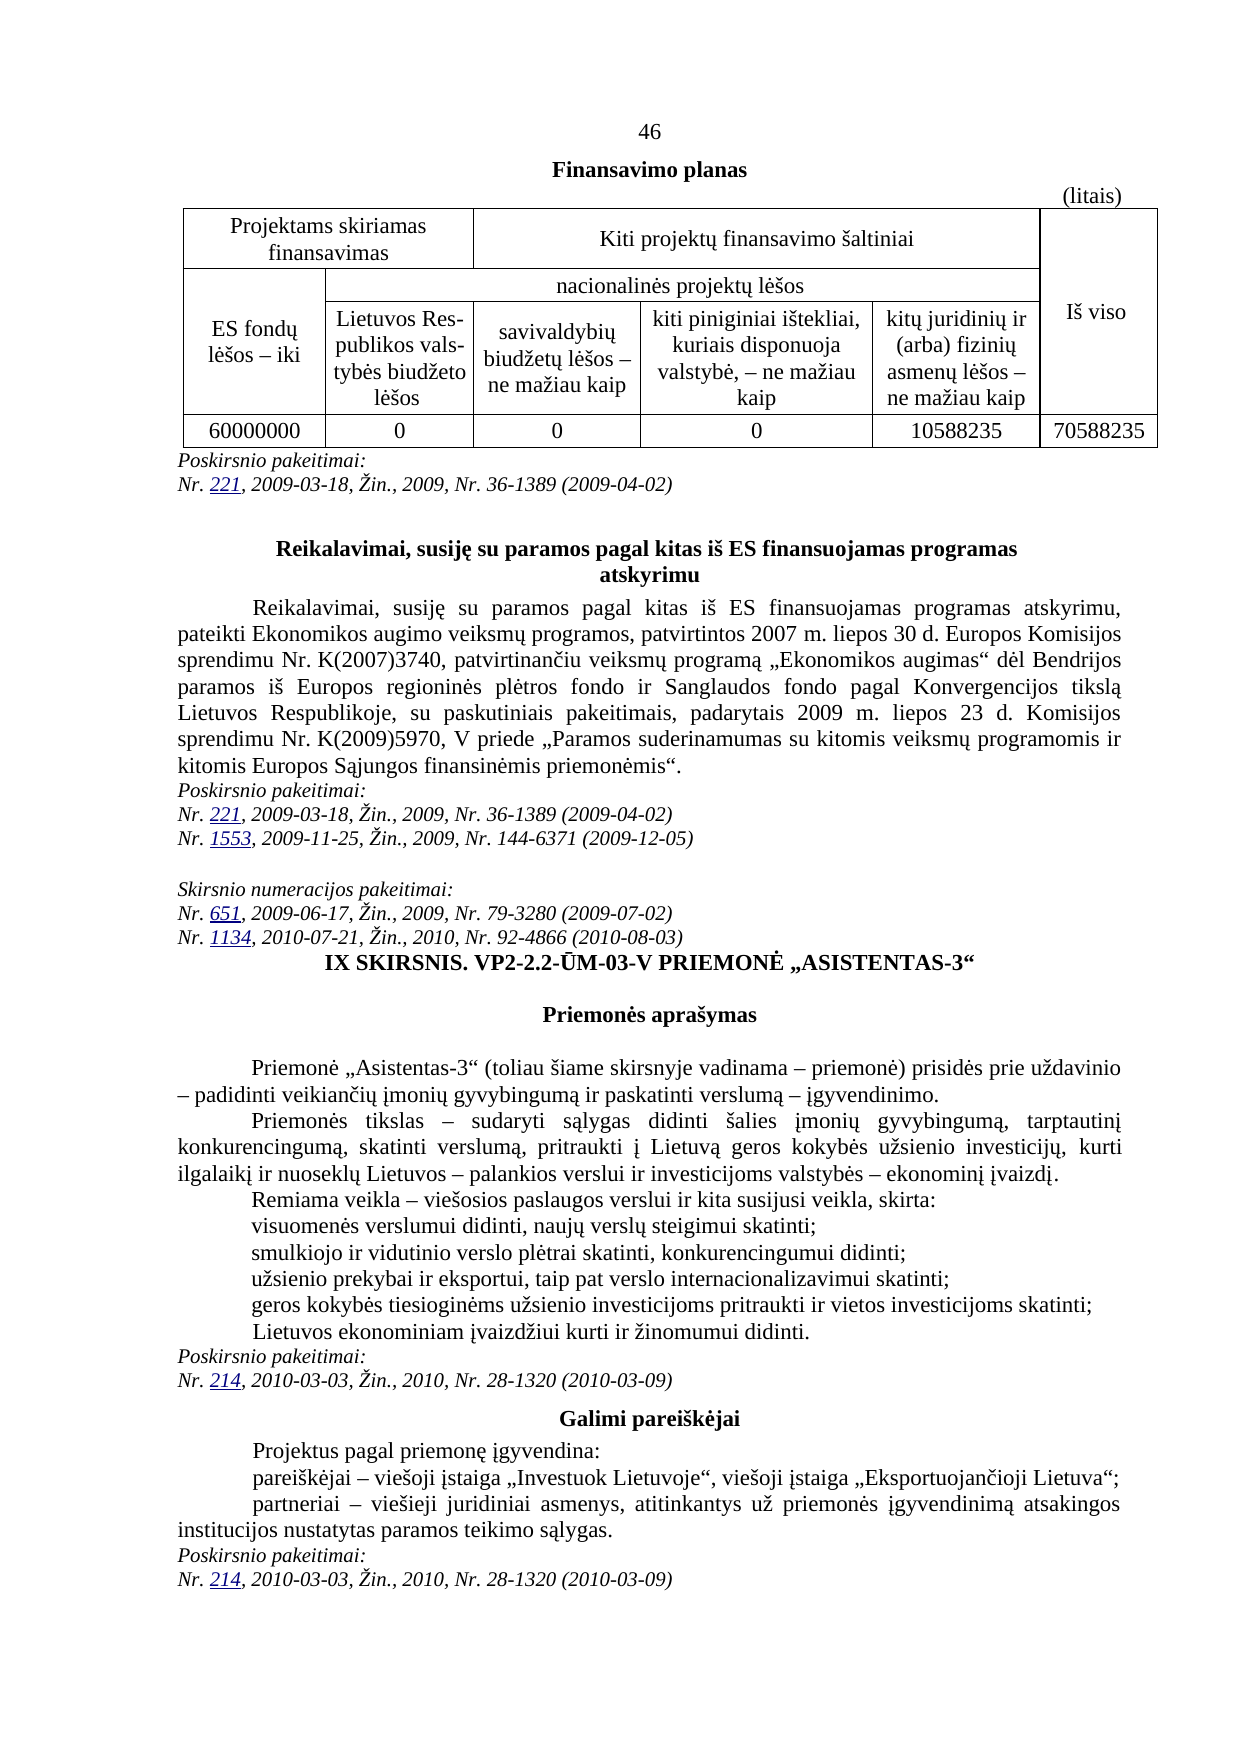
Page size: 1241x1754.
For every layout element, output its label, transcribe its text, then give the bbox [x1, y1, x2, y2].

table_cell 0 [641, 415, 872, 447]
text Skirsnio numeracijos pakeitimai: [177, 877, 1122, 901]
text Nr. 214, 2010-03-03, Žin., 2010, Nr. 28-1320 (2010-03-09) [177, 1368, 1122, 1392]
text Lietuvos ekonominiam įvaizdžiui kurti ir žinomumui didinti. [177, 1318, 1122, 1344]
text Nr. 1553, 2009-11-25, Žin., 2009, Nr. 144-6371 (2009-12-05) [177, 826, 1122, 850]
table_header Iš viso [1041, 209, 1157, 413]
table_header Projektams skiriamas finansavimas [184, 209, 473, 268]
text Priemonės tikslas – sudaryti sąlygas didinti šalies įmonių gyvybingumą, tarptautinį konkurencingumą, skatinti verslumą, pritraukti į Lietuvą geros kokybės užsienio investicijų, kurti ilgalaikį ir nuoseklų Lietuvos – palankios verslui ir investicijoms valstybės – ekonominį įvaizdį. [177, 1107, 1122, 1186]
text Finansavimo planas [177, 156, 1122, 182]
text Poskirsnio pakeitimai: [177, 1543, 1122, 1567]
table_cell nacionalinės projektų lėšos [326, 269, 1039, 301]
table_cell 0 [474, 415, 640, 447]
text geros kokybės tiesioginėms užsienio investicijoms pritraukti ir vietos investicijoms skatinti; [177, 1291, 1122, 1318]
table_cell 70588235 [1041, 415, 1157, 447]
text Galimi pareiškėjai [177, 1405, 1122, 1431]
table_header Kiti projektų finansavimo šaltiniai [474, 209, 1039, 268]
text pareiškėjai – viešoji įstaiga „Investuok Lietuvoje“, viešoji įstaiga „Eksportuojančioji Lietuva“; [177, 1464, 1122, 1490]
text Poskirsnio pakeitimai: [177, 778, 1122, 802]
table_cell 60000000 [184, 415, 325, 447]
text Reikalavimai, susiję su paramos pagal kitas iš ES finansuojamas programas atskyrimu, pateikti Ekonomikos augimo veiksmų programos, patvirtintos 2007 m. liepos 30 d. Europos Komisijos sprendimu Nr. K(2007)3740, patvirtinančiu veiksmų programą „Ekonomikos augimas“ dėl Bendrijos paramos iš Europos regioninės plėtros fondo ir Sanglaudos fondo pagal Konvergencijos tikslą Lietuvos Respublikoje, su paskutiniais pakeitimais, padarytais 2009 m. liepos 23 d. Komisijos sprendimu Nr. K(2009)5970, V priede „Paramos suderinamumas su kitomis veiksmų programomis ir kitomis Europos Sąjungos finansinėmis priemonėmis“. [177, 594, 1122, 778]
text Nr. 651, 2009-06-17, Žin., 2009, Nr. 79-3280 (2009-07-02) [177, 901, 1122, 925]
text Nr. 221, 2009-03-18, Žin., 2009, Nr. 36-1389 (2009-04-02) [177, 472, 1122, 496]
table_cell kiti piniginiai ištekliai, kuriais disponuoja valstybė, – ne mažiau kaip [641, 302, 872, 413]
text Remiama veikla – viešosios paslaugos verslui ir kita susijusi veikla, skirta: [177, 1186, 1122, 1212]
table_cell savivaldybių biudžetų lėšos – ne mažiau kaip [474, 302, 640, 413]
table_cell Lietuvos Res­publikos vals­tybės biudžeto lėšos [326, 302, 473, 413]
text Nr. 1134, 2010-07-21, Žin., 2010, Nr. 92-4866 (2010-08-03) [177, 925, 1122, 949]
text smulkiojo ir vidutinio verslo plėtrai skatinti, konkurencingumui didinti; [177, 1239, 1122, 1265]
text Priemonės aprašymas [177, 1002, 1122, 1028]
text užsienio prekybai ir eksportui, taip pat verslo internacionalizavimui skatinti; [177, 1265, 1122, 1291]
table_cell ES fondų lėšos – iki [184, 269, 325, 413]
text visuomenės verslumui didinti, naujų verslų steigimui skatinti; [177, 1212, 1122, 1239]
text Poskirsnio pakeitimai: [177, 448, 1122, 472]
table_cell 10588235 [873, 415, 1039, 447]
table_cell 0 [326, 415, 473, 447]
subtitle IX SKIRSNIS. VP2-2.2-ŪM-03-V priemonė „ASISTENTAS-3“ [177, 949, 1122, 975]
text Nr. 221, 2009-03-18, Žin., 2009, Nr. 36-1389 (2009-04-02) [177, 802, 1122, 826]
table_cell kitų juridinių ir (arba) fizinių asmenų lėšos – ne mažiau kaip [873, 302, 1039, 413]
text partneriai – viešieji juridiniai asmenys, atitinkantys už priemonės įgyvendinimą atsakingos institucijos nustatytas paramos teikimo sąlygas. [177, 1490, 1122, 1543]
text Nr. 214, 2010-03-03, Žin., 2010, Nr. 28-1320 (2010-03-09) [177, 1567, 1122, 1591]
text Reikalavimai, susiję su paramos pagal kitas iš ES finansuojamas programas atskyrimu [177, 508, 1122, 587]
text Poskirsnio pakeitimai: [177, 1344, 1122, 1368]
text Projektus pagal priemonę įgyvendina: [177, 1437, 1122, 1464]
text Priemonė „Asistentas-3“ (toliau šiame skirsnyje vadinama – priemonė) prisidės prie uždavinio – padidinti veikiančių įmonių gyvybingumą ir paskatinti verslumą – įgyvendinimo. [177, 1054, 1122, 1107]
text (litais) [177, 182, 1122, 208]
